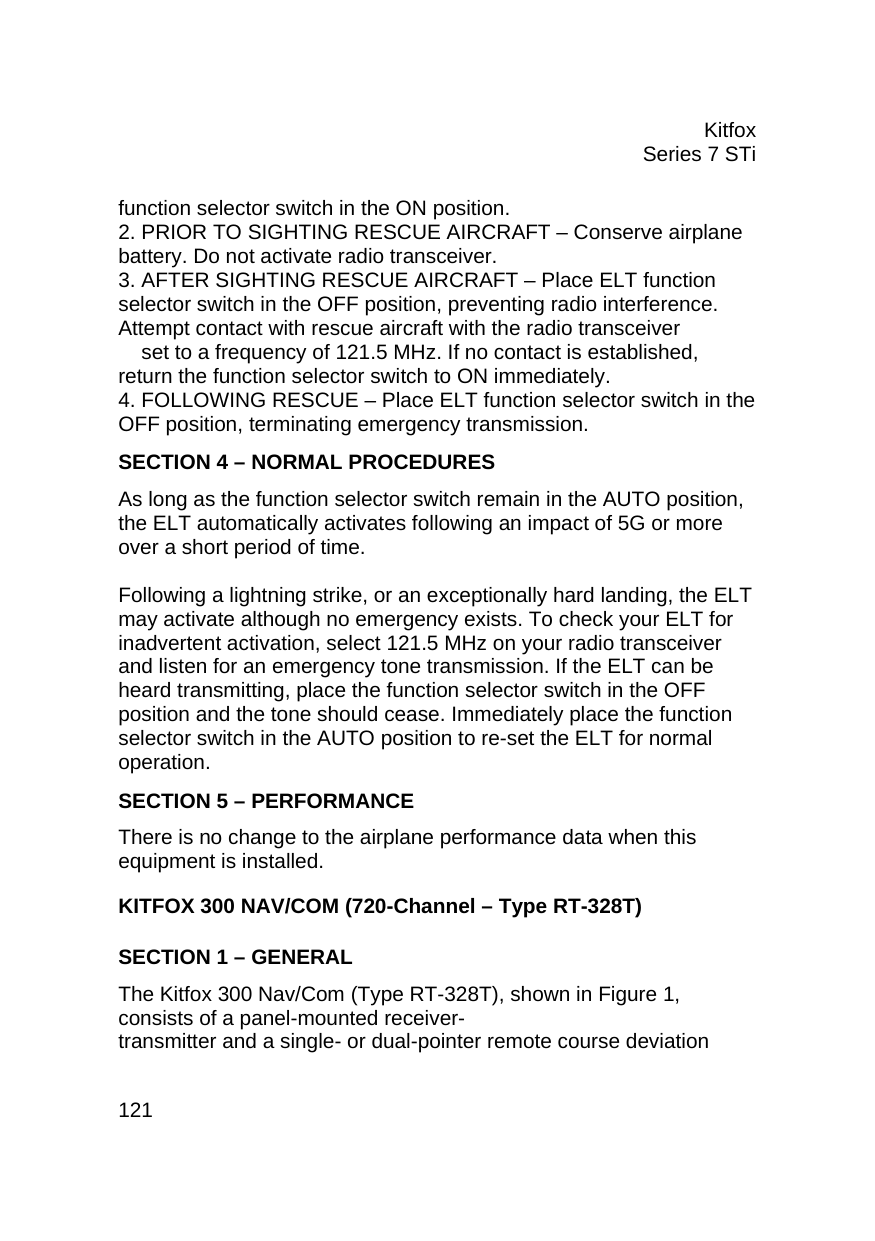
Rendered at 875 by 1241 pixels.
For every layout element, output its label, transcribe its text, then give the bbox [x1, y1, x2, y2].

subtitle SECTION 4 – NORMAL PROCEDURES [118, 450, 756, 474]
text Following a lightning strike, or an exceptionally hard landing, the ELT may activate although no emergency exists. To check your ELT for inadvertent activation, select 121.5 MHz on your radio transceiver and listen for an emergency tone transmission. If the ELT can be heard transmitting, place the function selector switch in the OFF position and the tone should cease. Immediately place the function selector switch in the AUTO position to re-set the ELT for normal operation. [118, 582, 756, 774]
subtitle KITFOX 300 NAV/COM (720-Channel – Type RT-328T) [118, 894, 756, 918]
text There is no change to the airplane performance data when this equipment is installed. [118, 825, 756, 873]
text transmitter and a single- or dual-pointer remote course deviation [118, 1029, 756, 1053]
text function selector switch in the ON position. [118, 196, 756, 220]
subtitle SECTION 5 – PERFORMANCE [118, 789, 756, 813]
text As long as the function selector switch remain in the AUTO position, the ELT automatically activates following an impact of 5G or more over a short period of time. [118, 487, 756, 558]
text 3. AFTER SIGHTING RESCUE AIRCRAFT – Place ELT function selector switch in the OFF position, preventing radio interference. Attempt contact with rescue aircraft with the radio transceiver [118, 268, 756, 340]
text set to a frequency of 121.5 MHz. If no contact is established, return the function selector switch to ON immediately. [118, 340, 756, 388]
text The Kitfox 300 Nav/Com (Type RT-328T), shown in Figure 1, consists of a panel-mounted receiver- [118, 981, 756, 1029]
text 2. PRIOR TO SIGHTING RESCUE AIRCRAFT – Conserve airplane battery. Do not activate radio transceiver. [118, 220, 756, 268]
text 4. FOLLOWING RESCUE – Place ELT function selector switch in the OFF position, terminating emergency transmission. [118, 388, 756, 436]
subtitle SECTION 1 – GENERAL [118, 945, 756, 969]
